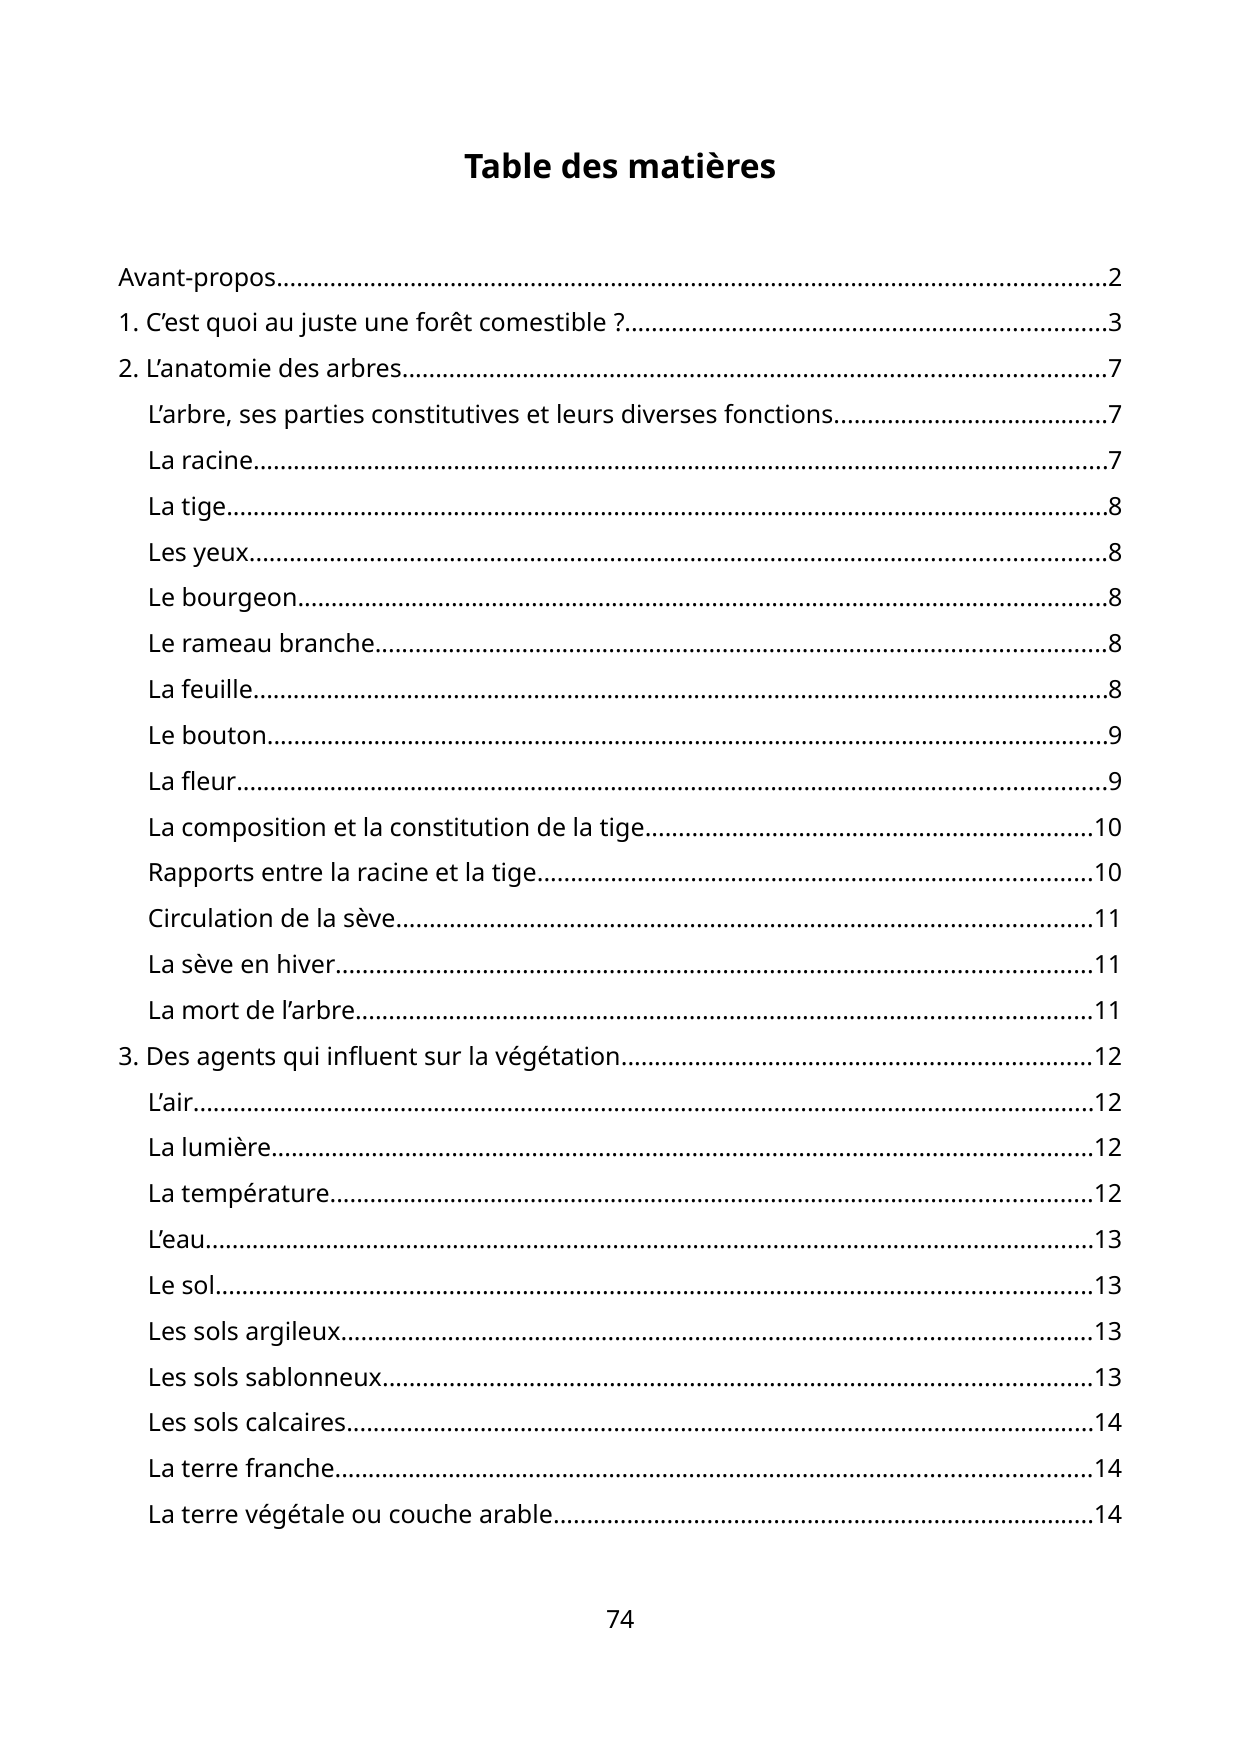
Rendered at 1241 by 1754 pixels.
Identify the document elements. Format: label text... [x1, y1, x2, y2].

text La feuille 8 [148, 672, 1122, 706]
text Le bouton 9 [148, 718, 1122, 752]
text La température 12 [148, 1176, 1122, 1210]
text La lumière 12 [148, 1130, 1122, 1164]
text L’air 12 [148, 1084, 1122, 1118]
text Les yeux 8 [148, 534, 1122, 568]
text La tige 8 [148, 488, 1122, 522]
text Le bourgeon 8 [148, 580, 1122, 614]
text Les sols sablonneux 13 [148, 1359, 1122, 1393]
text 1. C’est quoi au juste une forêt comestible ? 3 [118, 305, 1122, 339]
text La terre franche 14 [148, 1451, 1122, 1485]
text La racine 7 [148, 443, 1122, 477]
text La composition et la constitution de la tige 10 [148, 809, 1122, 843]
text 2. L’anatomie des arbres 7 [118, 351, 1122, 385]
text 3. Des agents qui influent sur la végétation 12 [118, 1038, 1122, 1072]
text La sève en hiver 11 [148, 947, 1122, 981]
subtitle Table des matières [118, 143, 1122, 189]
text Les sols argileux 13 [148, 1313, 1122, 1347]
text Les sols calcaires 14 [148, 1405, 1122, 1439]
text La fleur 9 [148, 763, 1122, 797]
text La terre végétale ou couche arable 14 [148, 1497, 1122, 1531]
text Rapports entre la racine et la tige 10 [148, 855, 1122, 889]
text L’arbre, ses parties constitutives et leurs diverses fonctions. 7 [148, 397, 1122, 431]
text Le rameau branche 8 [148, 626, 1122, 660]
text Le sol 13 [148, 1268, 1122, 1302]
text La mort de l’arbre 11 [148, 993, 1122, 1027]
text L’eau 13 [148, 1222, 1122, 1256]
text Circulation de la sève 11 [148, 901, 1122, 935]
text Avant-propos 2 [118, 259, 1122, 293]
